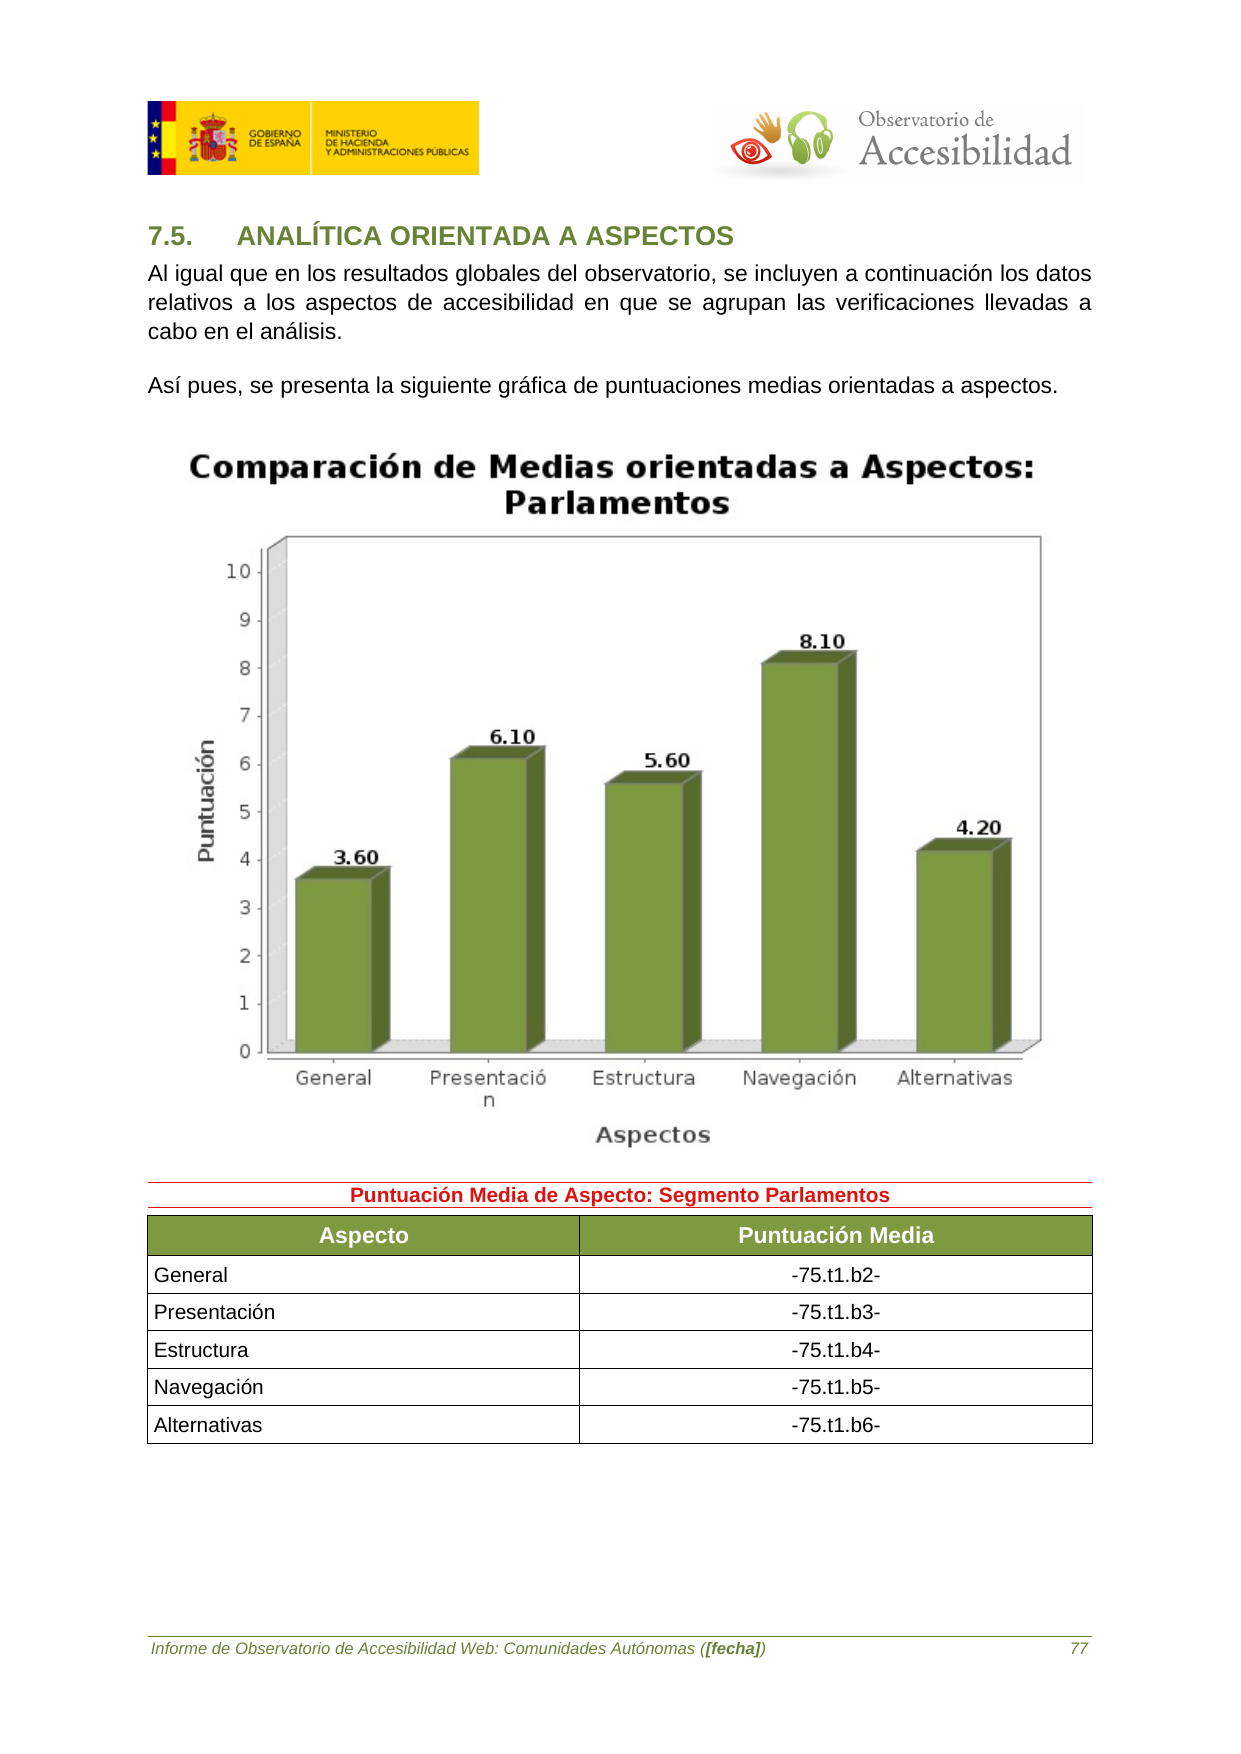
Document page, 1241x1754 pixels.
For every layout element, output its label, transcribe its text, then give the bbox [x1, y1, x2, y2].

table_header Puntuación Media [580, 1216, 1092, 1255]
table_cell Alternativas [148, 1406, 579, 1443]
table_cell Navegación [148, 1369, 579, 1405]
table_cell Estructura [148, 1331, 579, 1368]
subtitle Analítica orientada a aspectos [148, 220, 1092, 251]
text Puntuación Media de Aspecto: Segmento Parlamentos [148, 1183, 1092, 1207]
table_cell -75.t1.b2- [580, 1256, 1092, 1293]
table_cell -75.t1.b4- [580, 1331, 1092, 1368]
picture [710, 102, 1086, 185]
table_cell -75.t1.b3- [580, 1294, 1092, 1330]
picture [175, 447, 1059, 1157]
table_cell Presentación [148, 1294, 579, 1330]
picture [147, 101, 479, 175]
text Así pues, se presenta la siguiente gráfica de puntuaciones medias orientadas a aspectos. [148, 372, 1092, 398]
table_cell General [148, 1256, 579, 1293]
table_header Aspecto [148, 1216, 579, 1255]
table_cell -75.t1.b5- [580, 1369, 1092, 1405]
text Al igual que en los resultados globales del observatorio, se incluyen a continuación los datos relativos a los aspectos de accesibilidad en que se agrupan las verificaciones llevadas a cabo en el análisis. [148, 260, 1092, 344]
table_cell -75.t1.b6- [580, 1406, 1092, 1443]
